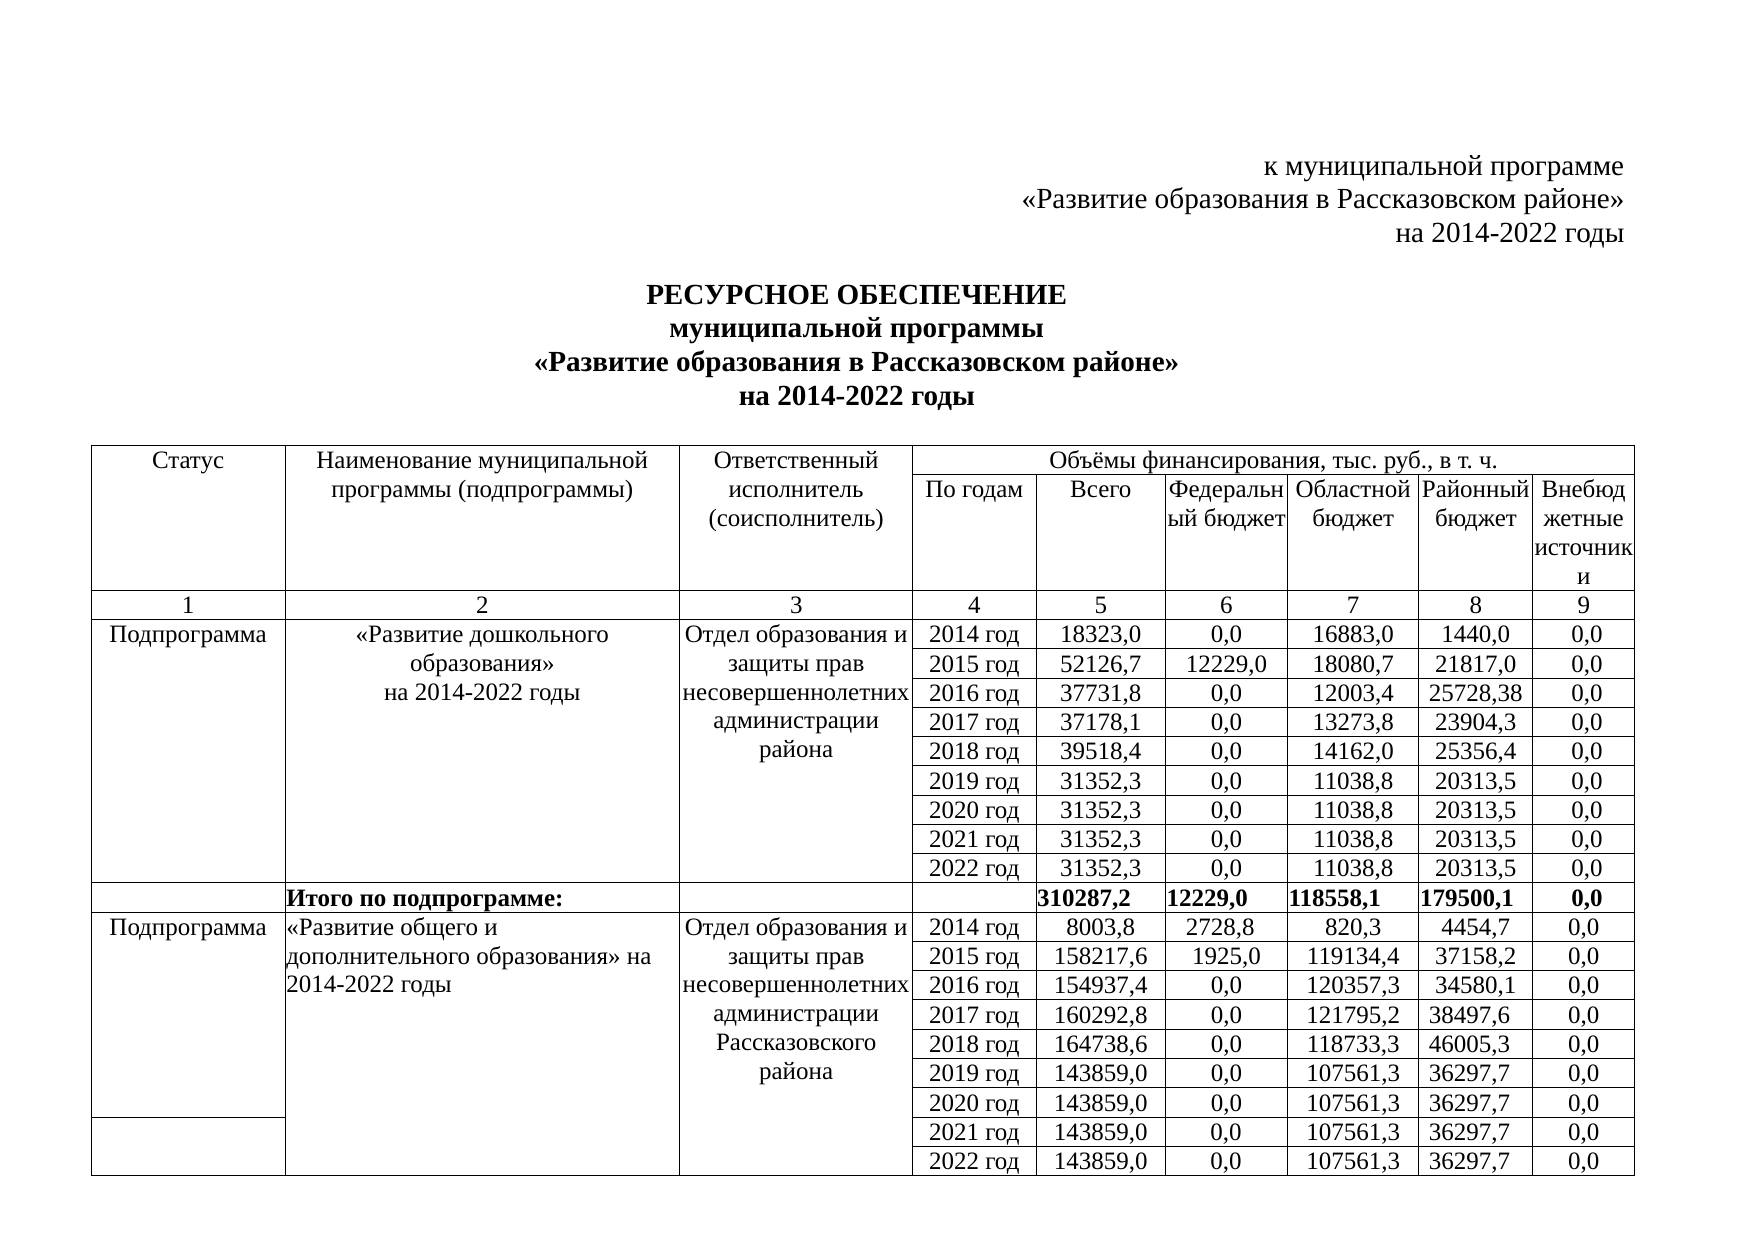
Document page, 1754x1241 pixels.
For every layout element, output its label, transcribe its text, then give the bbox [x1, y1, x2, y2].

table_cell 0,0 [1166, 708, 1287, 736]
table_cell 8003,8 [1037, 913, 1165, 941]
table_cell По годам [913, 475, 1036, 589]
table_cell 0,0 [1533, 679, 1634, 707]
table_cell 158217,6 [1037, 942, 1165, 970]
table_cell 0,0 [1166, 825, 1287, 853]
text на 2014-2022 годы [89, 215, 1624, 248]
table_cell 2021 год [913, 1118, 1036, 1146]
table_cell 310287,2 [1037, 883, 1165, 912]
table_cell 143859,0 [1037, 1118, 1165, 1146]
table_cell 2018 год [913, 737, 1036, 765]
table_cell 2019 год [913, 1059, 1036, 1087]
table_cell Отдел образования и защиты прав несовершеннолетних администрации района [680, 620, 912, 882]
table_cell 31352,3 [1037, 854, 1165, 882]
table_cell 164738,6 [1037, 1030, 1165, 1058]
table_cell 1925,0 [1166, 942, 1287, 970]
table_header Статус [92, 446, 285, 589]
table_cell 2022 год [913, 854, 1036, 882]
table_cell 0,0 [1533, 1030, 1634, 1058]
table_cell 11038,8 [1288, 796, 1418, 824]
table_cell 0,0 [1166, 971, 1287, 999]
table_cell 0,0 [1533, 1118, 1634, 1146]
table_header Ответственный исполнитель (соисполнитель) [680, 446, 912, 589]
table_cell 820,3 [1288, 913, 1418, 941]
table_cell «Развитие общего и дополнительного образования» на 2014-2022 годы [286, 913, 679, 1175]
text «Развитие образования в Рассказовском районе» [89, 344, 1624, 378]
table_cell 120357,3 [1288, 971, 1418, 999]
table_cell Районный бюджет [1419, 475, 1532, 589]
text к муниципальной программе [89, 148, 1624, 181]
table_cell 2017 год [913, 1000, 1036, 1029]
table_cell 0,0 [1166, 1118, 1287, 1146]
table_cell 0,0 [1533, 942, 1634, 970]
table_cell 2020 год [913, 1088, 1036, 1116]
table_cell Областной бюджет [1288, 475, 1418, 589]
table_cell 12229,0 [1166, 649, 1287, 677]
table_cell «Развитие дошкольного образования» на 2014-2022 годы [286, 620, 679, 882]
table_cell 11038,8 [1288, 825, 1418, 853]
table_cell 143859,0 [1037, 1088, 1165, 1116]
text «Развитие образования в Рассказовском районе» [89, 181, 1624, 215]
table_cell 0,0 [1533, 971, 1634, 999]
table_cell 3 [680, 591, 912, 619]
table_cell 2014 год [913, 913, 1036, 941]
table_cell 0,0 [1533, 737, 1634, 765]
table_cell 31352,3 [1037, 766, 1165, 794]
table_cell 0,0 [1166, 796, 1287, 824]
table_cell 2017 год [913, 708, 1036, 736]
table_cell 154937,4 [1037, 971, 1165, 999]
table_cell 31352,3 [1037, 796, 1165, 824]
table_cell 7 [1288, 591, 1418, 619]
table_cell 2015 год [913, 942, 1036, 970]
table_cell 31352,3 [1037, 825, 1165, 853]
table_cell Федеральный бюджет [1166, 475, 1287, 589]
table_cell 21817,0 [1419, 649, 1532, 677]
table_cell 34580,1 [1419, 971, 1532, 999]
table_cell 52126,7 [1037, 649, 1165, 677]
table_cell [92, 1118, 285, 1175]
table_cell 23904,3 [1419, 708, 1532, 736]
table_cell 18323,0 [1037, 620, 1165, 648]
text на 2014-2022 годы [89, 378, 1624, 411]
table_cell Итого по подпрограмме: [286, 883, 679, 912]
table_cell 5 [1037, 591, 1165, 619]
table_cell Подпрограмма [92, 620, 285, 882]
table_cell 0,0 [1166, 679, 1287, 707]
table_cell 39518,4 [1037, 737, 1165, 765]
table_cell 0,0 [1533, 1000, 1634, 1029]
table_cell 119134,4 [1288, 942, 1418, 970]
table_cell 2022 год [913, 1147, 1036, 1175]
table_cell 25356,4 [1419, 737, 1532, 765]
table_cell 16883,0 [1288, 620, 1418, 648]
table_cell 12003,4 [1288, 679, 1418, 707]
table_cell Подпрограмма [92, 913, 285, 1116]
table_cell 14162,0 [1288, 737, 1418, 765]
table_cell 0,0 [1166, 766, 1287, 794]
table_cell [913, 883, 1036, 912]
table_cell 2728,8 [1166, 913, 1287, 941]
table_cell 0,0 [1533, 708, 1634, 736]
table_cell 107561,3 [1288, 1147, 1418, 1175]
table_cell 0,0 [1533, 620, 1634, 648]
table_cell 20313,5 [1419, 796, 1532, 824]
table_cell 46005,3 [1419, 1030, 1532, 1058]
table_cell 20313,5 [1419, 825, 1532, 853]
table_cell 0,0 [1533, 825, 1634, 853]
table_cell 179500,1 [1419, 883, 1532, 912]
table_cell 107561,3 [1288, 1118, 1418, 1146]
table_cell 160292,8 [1037, 1000, 1165, 1029]
text муниципальной программы [89, 311, 1624, 344]
table_cell 121795,2 [1288, 1000, 1418, 1029]
table_cell [680, 883, 912, 912]
table_cell 0,0 [1533, 766, 1634, 794]
table_cell 8 [1419, 591, 1532, 619]
table_cell 2019 год [913, 766, 1036, 794]
table_cell 0,0 [1533, 796, 1634, 824]
table_cell 36297,7 [1419, 1088, 1532, 1116]
table_cell 2014 год [913, 620, 1036, 648]
table_cell 0,0 [1533, 854, 1634, 882]
table_cell 11038,8 [1288, 766, 1418, 794]
table_cell 0,0 [1166, 1000, 1287, 1029]
table_cell 36297,7 [1419, 1118, 1532, 1146]
table_cell 0,0 [1533, 1088, 1634, 1116]
table_cell 0,0 [1166, 1059, 1287, 1087]
table_cell 20313,5 [1419, 766, 1532, 794]
table_cell 38497,6 [1419, 1000, 1532, 1029]
table_cell Внебюджетные источники [1533, 475, 1634, 589]
table_cell 0,0 [1166, 737, 1287, 765]
table_cell 0,0 [1166, 854, 1287, 882]
table_cell 37158,2 [1419, 942, 1532, 970]
text РЕСУРСНОЕ ОБЕСПЕЧЕНИЕ [89, 277, 1624, 311]
table_cell 37178,1 [1037, 708, 1165, 736]
table_cell 20313,5 [1419, 854, 1532, 882]
table_cell 0,0 [1533, 649, 1634, 677]
table_cell 2016 год [913, 971, 1036, 999]
table_cell 0,0 [1533, 1147, 1634, 1175]
table_cell 107561,3 [1288, 1088, 1418, 1116]
table_cell 0,0 [1166, 1030, 1287, 1058]
table_cell 6 [1166, 591, 1287, 619]
table_cell 0,0 [1533, 1059, 1634, 1087]
table_cell 12229,0 [1166, 883, 1287, 912]
table_cell 2016 год [913, 679, 1036, 707]
table_cell 9 [1533, 591, 1634, 619]
table_cell 0,0 [1533, 883, 1634, 912]
table_cell 1440,0 [1419, 620, 1532, 648]
table_cell Всего [1037, 475, 1165, 589]
table_cell 107561,3 [1288, 1059, 1418, 1087]
table_cell 25728,38 [1419, 679, 1532, 707]
table_cell 2018 год [913, 1030, 1036, 1058]
table_header Объёмы финансирования, тыс. руб., в т. ч. [913, 446, 1634, 474]
table_cell 118733,3 [1288, 1030, 1418, 1058]
table_cell 18080,7 [1288, 649, 1418, 677]
table_cell 36297,7 [1419, 1147, 1532, 1175]
table_cell 2020 год [913, 796, 1036, 824]
table_cell 4454,7 [1419, 913, 1532, 941]
table_cell 0,0 [1166, 620, 1287, 648]
table_cell 37731,8 [1037, 679, 1165, 707]
table_cell Отдел образования и защиты прав несовершеннолетних администрации Рассказовского района [680, 913, 912, 1175]
table_cell 1 [92, 591, 285, 619]
table_cell 118558,1 [1288, 883, 1418, 912]
table_cell 0,0 [1166, 1147, 1287, 1175]
table_cell 143859,0 [1037, 1147, 1165, 1175]
table_cell 36297,7 [1419, 1059, 1532, 1087]
table_cell 4 [913, 591, 1036, 619]
table_header Наименование муниципальной программы (подпрограммы) [286, 446, 679, 589]
table_cell [92, 883, 285, 912]
table_cell 143859,0 [1037, 1059, 1165, 1087]
table_cell 2015 год [913, 649, 1036, 677]
table_cell 2021 год [913, 825, 1036, 853]
table_cell 0,0 [1533, 913, 1634, 941]
table_cell 11038,8 [1288, 854, 1418, 882]
table_cell 2 [286, 591, 679, 619]
table_cell 0,0 [1166, 1088, 1287, 1116]
table_cell 13273,8 [1288, 708, 1418, 736]
